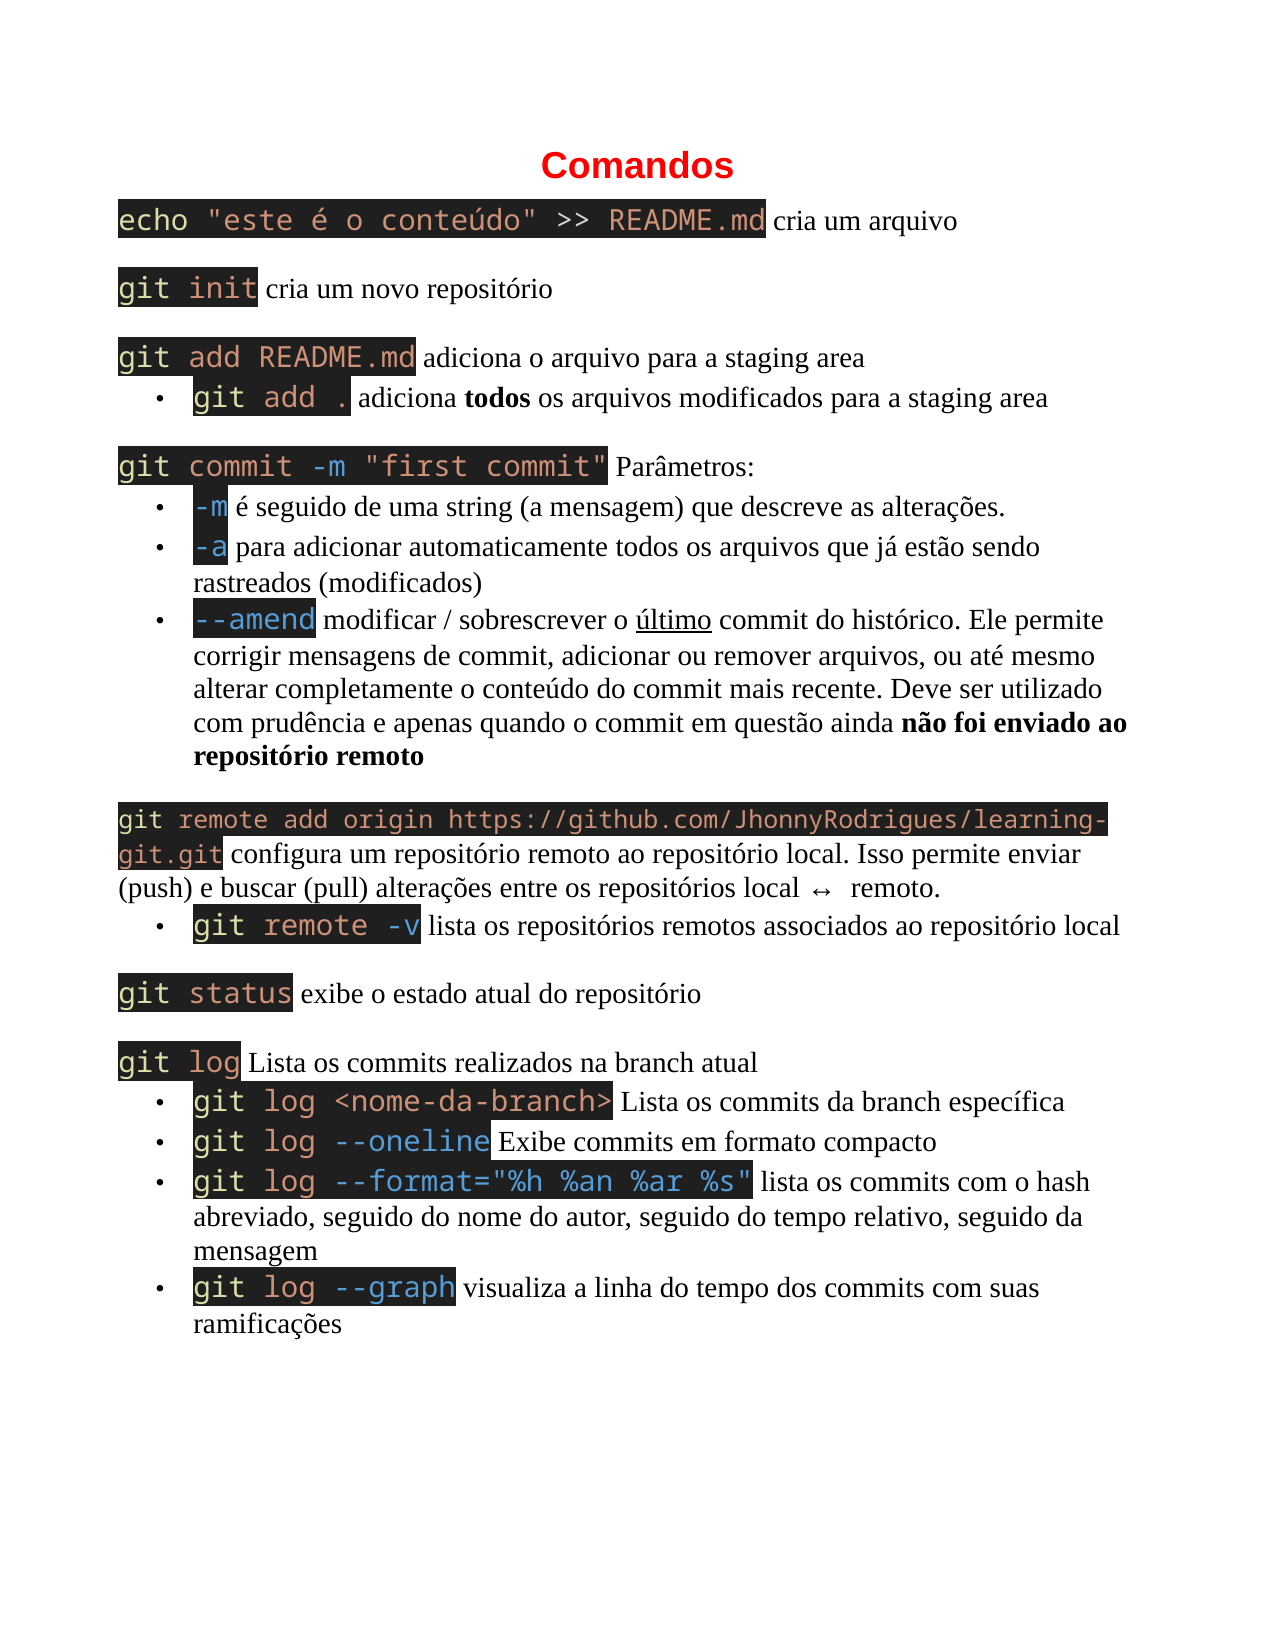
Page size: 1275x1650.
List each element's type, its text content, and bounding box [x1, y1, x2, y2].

text git log Lista os commits realizados na branch atual [118, 1041, 1157, 1081]
list git log --format="%h %an %ar %s" lista os commits com o hash abreviado, seguido do nome do autor, seguido do tempo relativo, seguido da mensagem [156, 1160, 1157, 1267]
list git add . adiciona todos os arquivos modificados para a staging area [156, 376, 1157, 416]
list git log --oneline Exibe commits em formato compacto [156, 1120, 1157, 1160]
text git remote add origin https://github.com/JhonnyRodrigues/learning-git.git configura um repositório remoto ao repositório local. Isso permite enviar (push) e buscar (pull) alterações entre os repositórios local ↔ remoto. [118, 802, 1157, 904]
list -m é seguido de uma string (a mensagem) que descreve as alterações. [156, 485, 1157, 525]
list git remote -v lista os repositórios remotos associados ao repositório local [156, 904, 1157, 944]
list git log <nome-da-branch> Lista os commits da branch específica [156, 1081, 1157, 1120]
text git status exibe o estado atual do repositório [118, 972, 1157, 1012]
text git add README.md adiciona o arquivo para a staging area [118, 337, 1157, 376]
subtitle Comandos [118, 143, 1157, 186]
text git commit -m "first commit" Parâmetros: [118, 446, 1157, 485]
list --amend modificar / sobrescrever o último commit do histórico. Ele permite corrigir mensagens de commit, adicionar ou remover arquivos, ou até mesmo alterar completamente o conteúdo do commit mais recente. Deve ser utilizado com prudência e apenas quando o commit em questão ainda não foi enviado ao repositório remoto [156, 598, 1157, 772]
text echo "este é o conteúdo" >> README.md cria um arquivo [118, 199, 1157, 238]
list -a para adicionar automaticamente todos os arquivos que já estão sendo rastreados (modificados) [156, 525, 1157, 598]
text git init cria um novo repositório [118, 267, 1157, 307]
list git log --graph visualiza a linha do tempo dos commits com suas ramificações [156, 1267, 1157, 1340]
